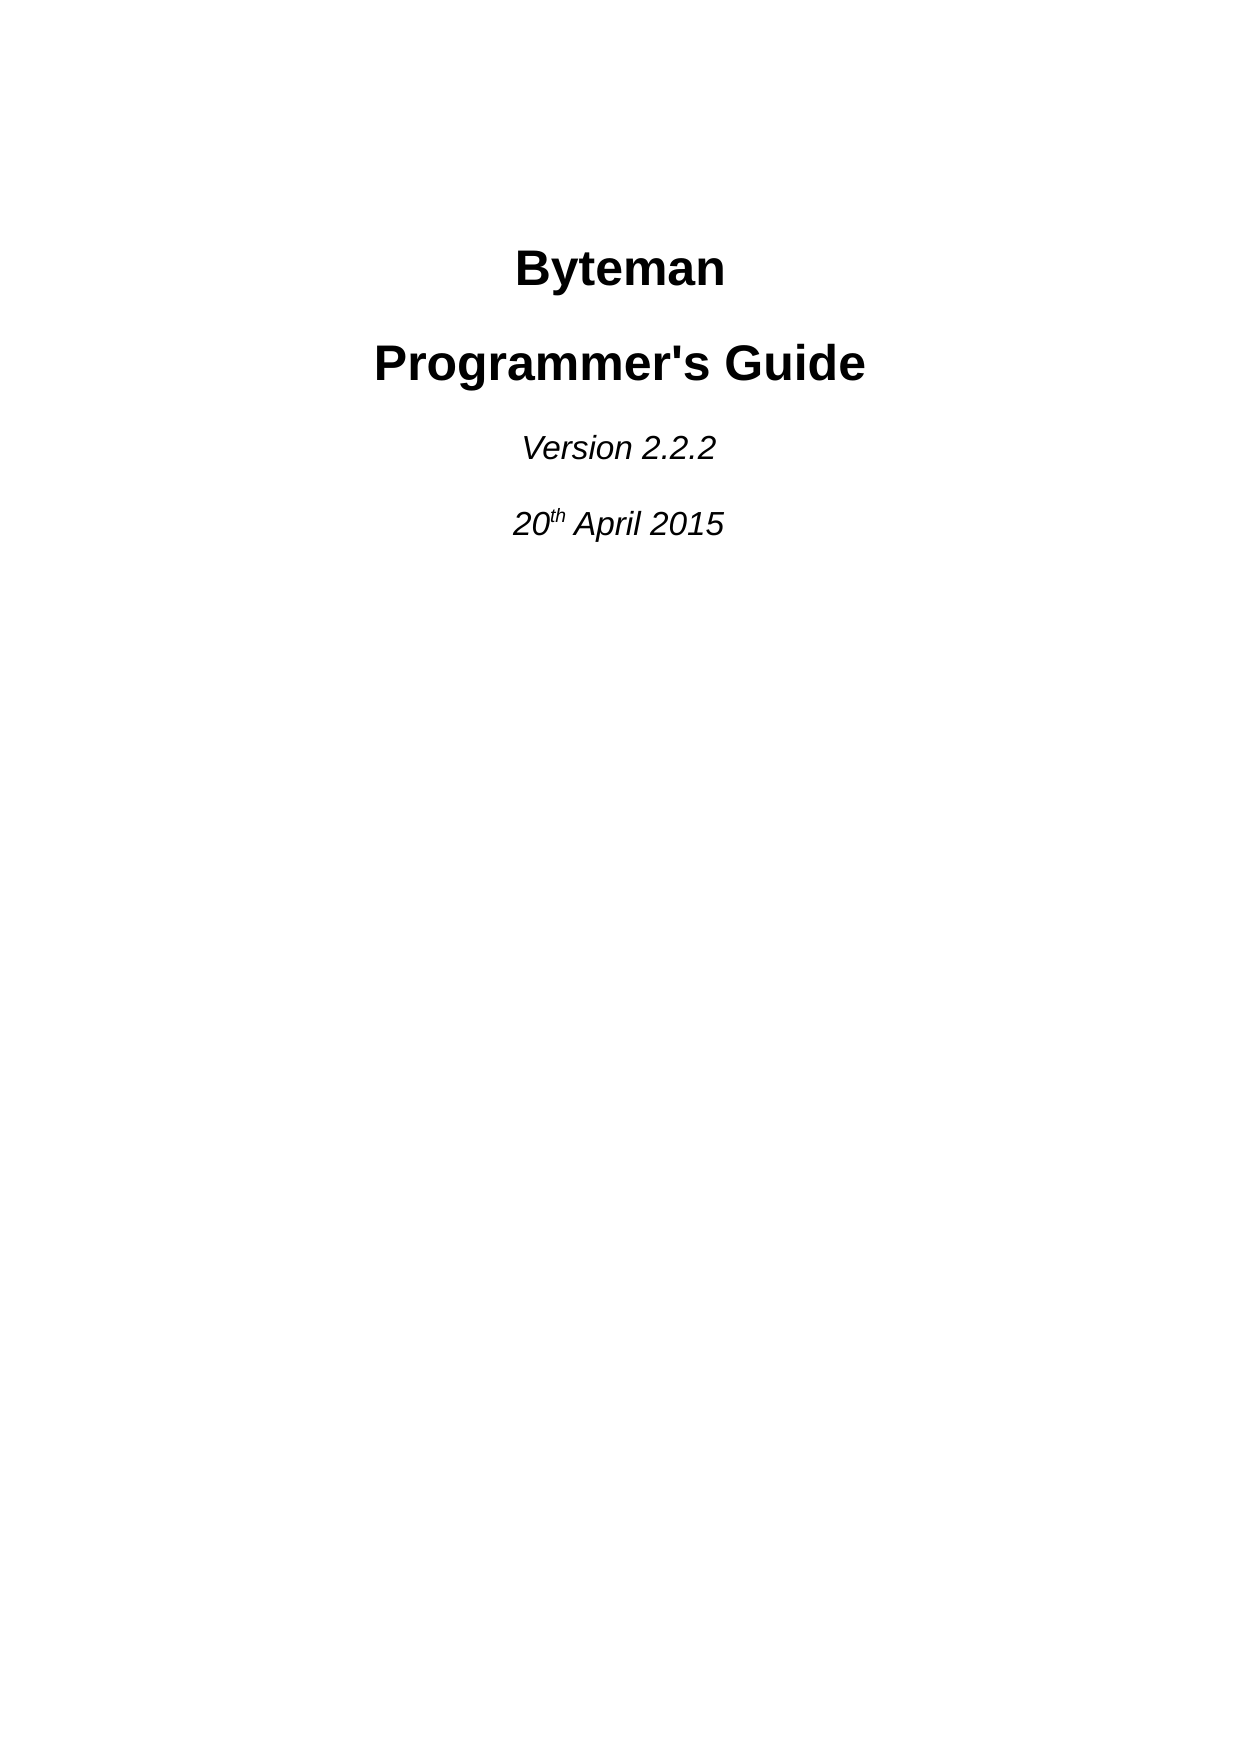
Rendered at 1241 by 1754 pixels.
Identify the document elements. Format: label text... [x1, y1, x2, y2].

title Byteman [118, 238, 1122, 296]
subtitle 20th April 2015 [118, 504, 1122, 542]
subtitle Version 2.2.2 [118, 428, 1122, 467]
title Programmer's Guide [118, 333, 1122, 391]
